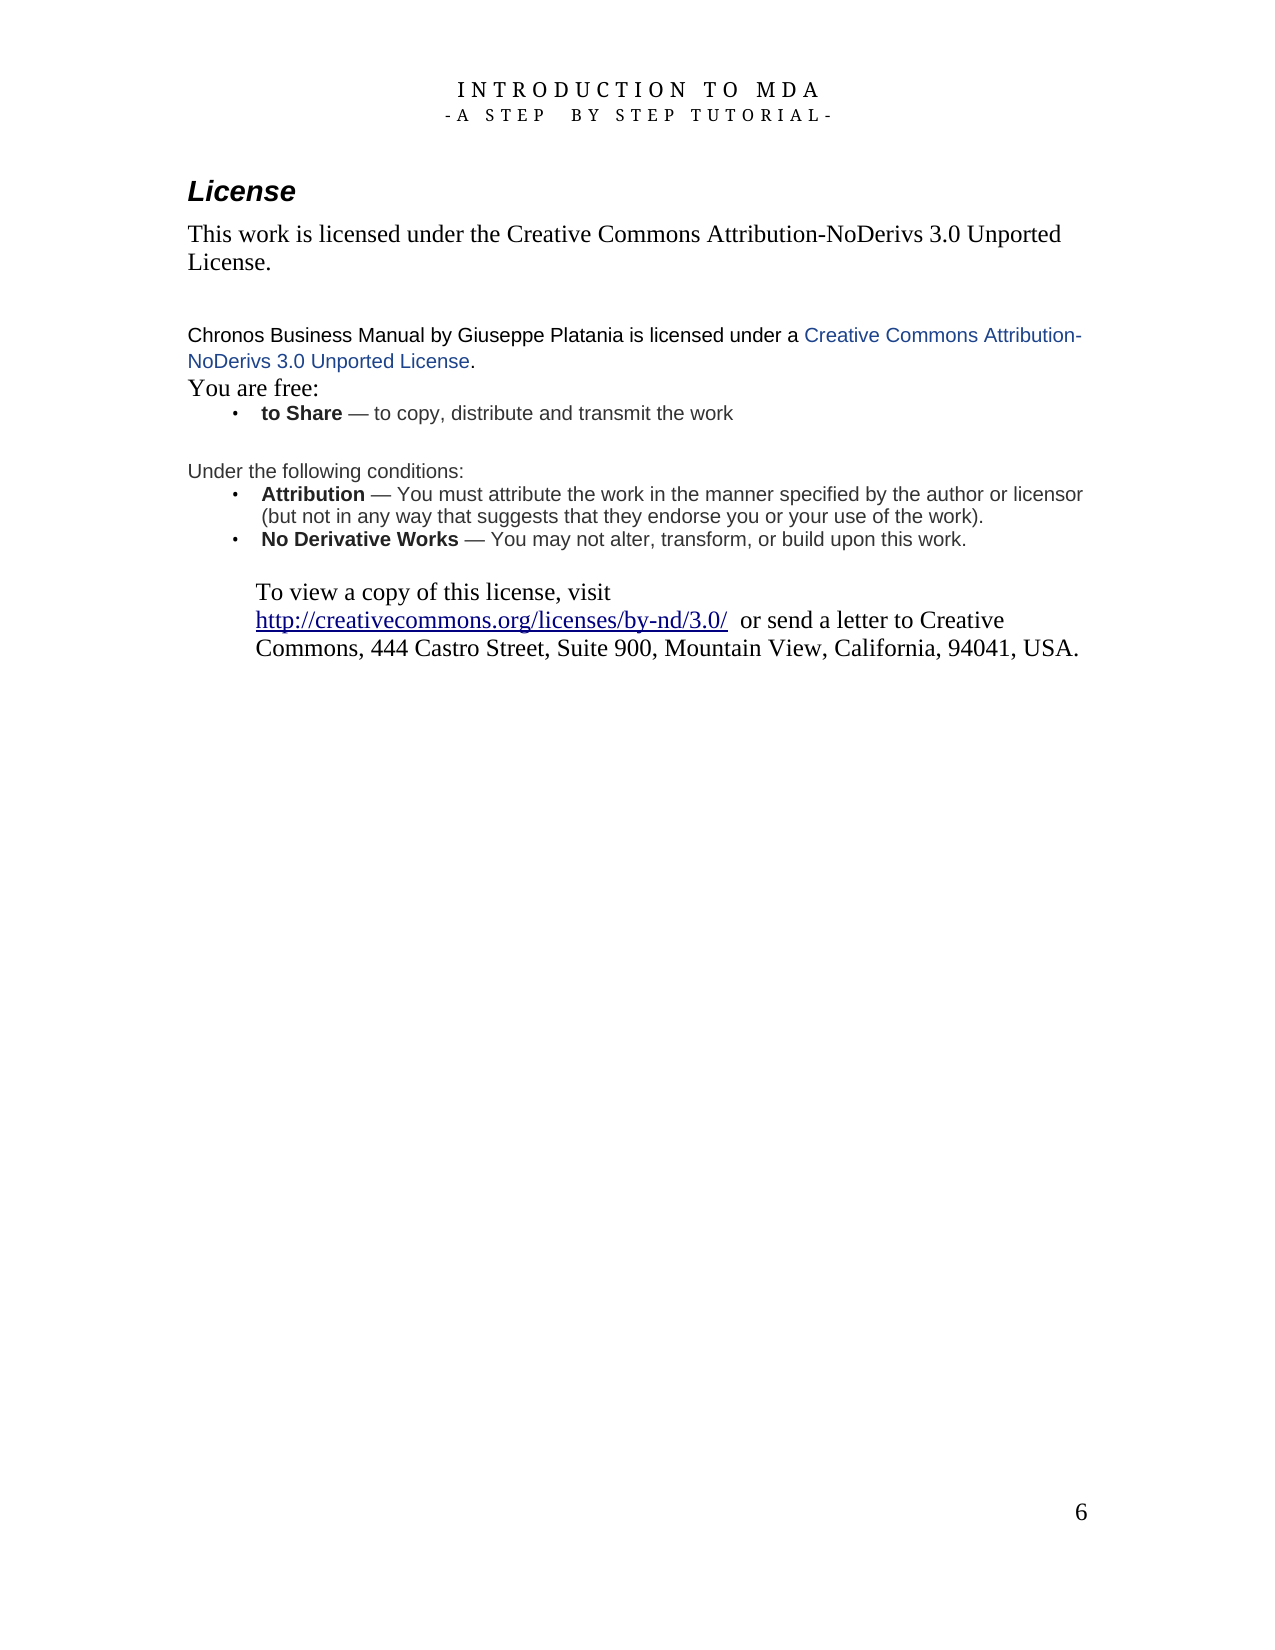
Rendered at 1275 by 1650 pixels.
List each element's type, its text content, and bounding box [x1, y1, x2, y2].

list Attribution — You must attribute the work in the manner specified by the author or licensor (but not in any way that suggests that they endorse you or your use of the work). [232, 483, 1087, 528]
subtitle License [187, 175, 1087, 208]
list No Derivative Works — You may not alter, transform, or build upon this work. [232, 528, 1087, 551]
text You are free: [187, 374, 1087, 402]
text Under the following conditions: [187, 460, 1087, 483]
text Chronos Business Manual by Giuseppe Platania is licensed under a Creative Commons Attribution-NoDerivs 3.0 Unported License. [187, 276, 1087, 374]
text This work is licensed under the Creative Commons Attribution-NoDerivs 3.0 Unported License. [187, 220, 1087, 276]
list to Share — to copy, distribute and transmit the work [232, 402, 1087, 425]
text To view a copy of this license, visit http://creativecommons.org/licenses/by-nd/3.0/ or send a letter to Creative Commons, 444 Castro Street, Suite 900, Mountain View, California, 94041, USA. [255, 578, 1087, 662]
